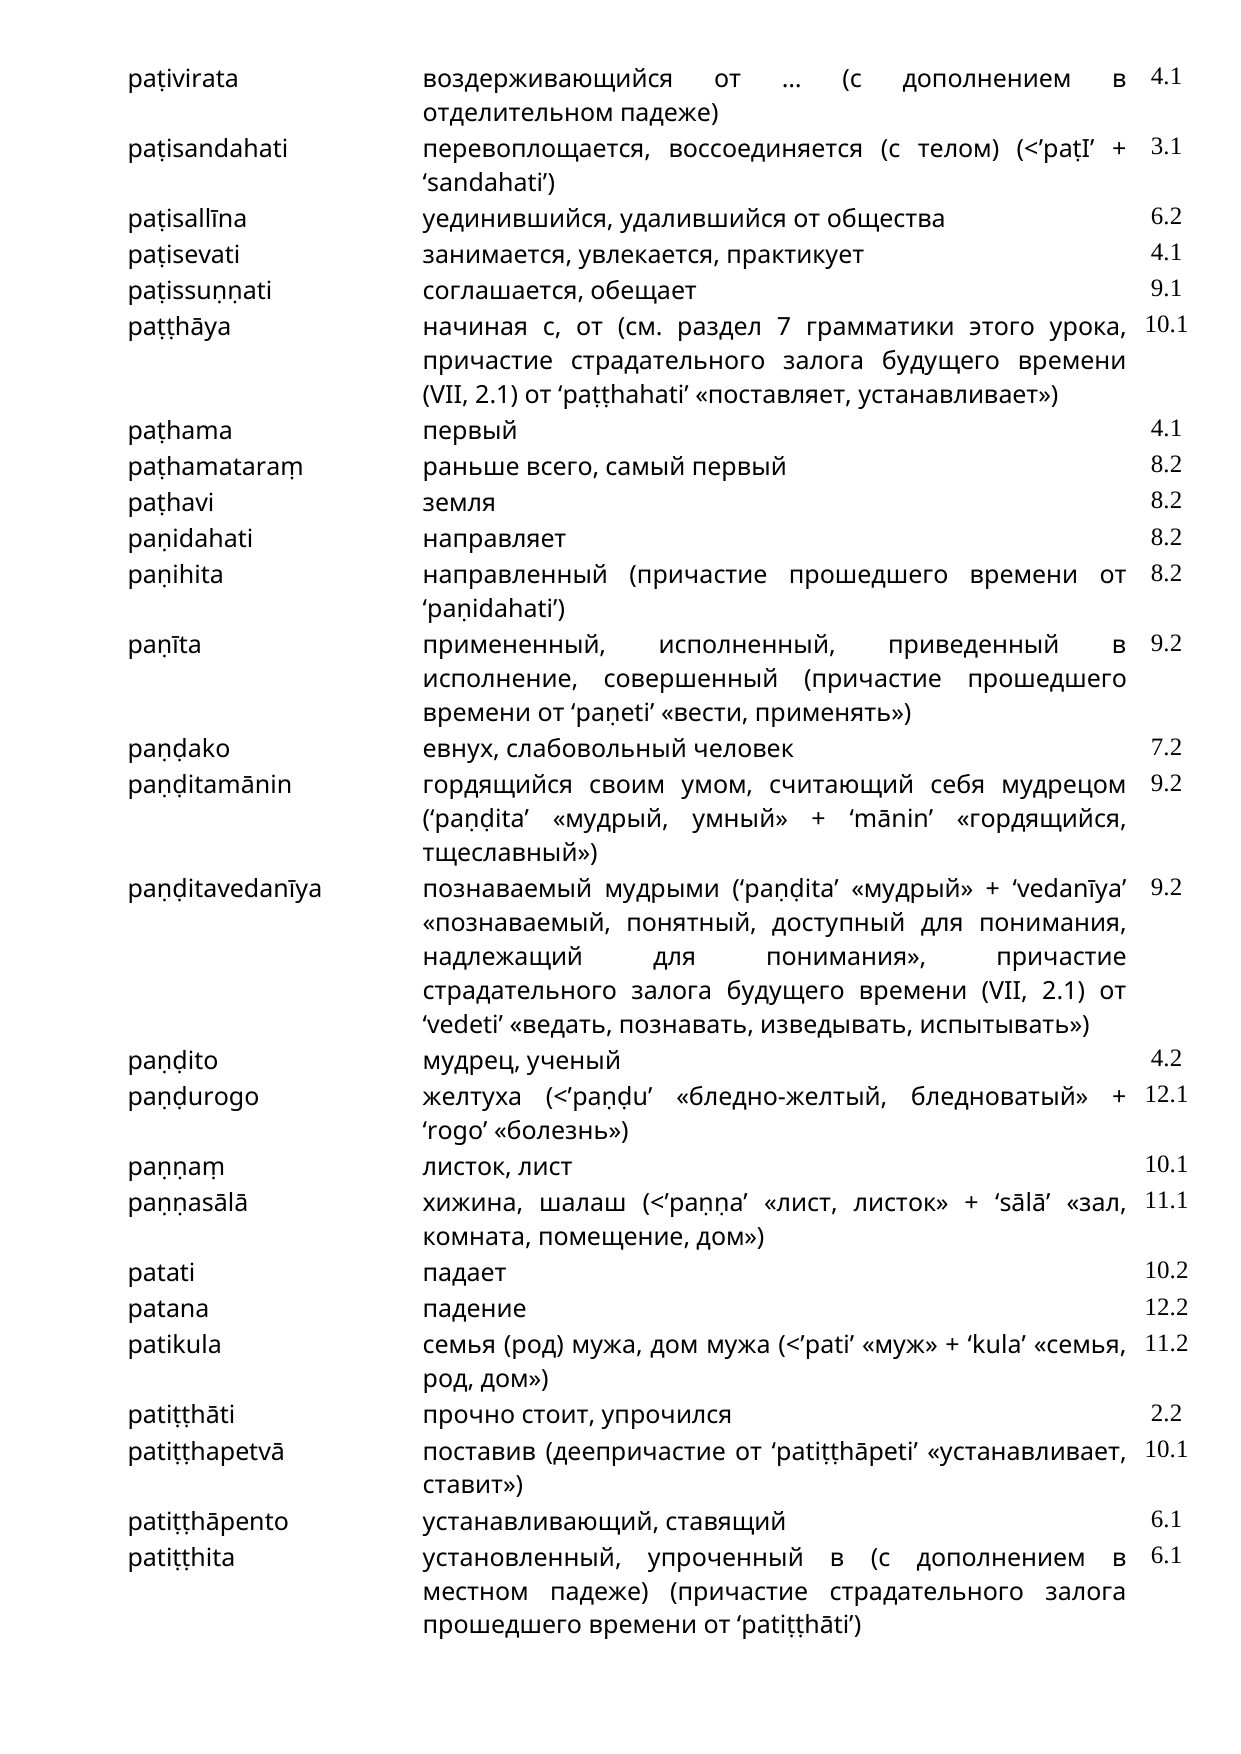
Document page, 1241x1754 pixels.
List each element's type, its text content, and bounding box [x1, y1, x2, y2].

table_cell 8.2 [1129, 447, 1203, 483]
table_cell первый [420, 411, 1129, 447]
table_cell 3.1 [1129, 129, 1203, 199]
table_cell мудрец, ученый [420, 1041, 1129, 1077]
table_cell 11.2 [1129, 1325, 1203, 1395]
table_cell paṇṇaṃ [125, 1147, 420, 1183]
table_cell 12.1 [1129, 1077, 1203, 1147]
table_cell 11.1 [1129, 1183, 1203, 1253]
table_cell paṭisandahati [125, 129, 420, 199]
table_cell paṇḍurogo [125, 1077, 420, 1147]
table_cell хижина, шалаш (<’paṇṇa’ «лист, листок» + ‘sālā’ «зал, комната, помещение, дом») [420, 1183, 1129, 1253]
table_cell 10.1 [1129, 1431, 1203, 1501]
table_cell paṭisallīna [125, 199, 420, 235]
table_cell patiṭṭhāti [125, 1395, 420, 1431]
table_cell paṇḍako [125, 729, 420, 765]
table_cell 7.2 [1129, 729, 1203, 765]
table_cell patiṭṭhita [125, 1538, 420, 1641]
table_cell 9.2 [1129, 869, 1203, 1041]
table_cell paṇṇasālā [125, 1183, 420, 1253]
table_cell 6.1 [1129, 1501, 1203, 1537]
table_cell 9.2 [1129, 765, 1203, 869]
table_cell примененный, исполненный, приведенный в исполнение, совершенный (причастие прошедшего времени от ‘paṇeti’ «вести, применять») [420, 625, 1129, 729]
table_cell занимается, увлекается, практикует [420, 235, 1129, 271]
table_cell patati [125, 1253, 420, 1289]
table_cell 10.1 [1129, 307, 1203, 411]
table_cell paṭhavi [125, 483, 420, 519]
table_cell начиная с, от (см. раздел 7 грамматики этого урока, причастие страдательного залога будущего времени (VII, 2.1) от ‘paṭṭhahati’ «поставляет, устанавливает») [420, 307, 1129, 411]
table_cell 4.2 [1129, 1041, 1203, 1077]
table_cell 10.1 [1129, 1147, 1203, 1183]
table_cell paṭhamataraṃ [125, 447, 420, 483]
table_cell земля [420, 483, 1129, 519]
table_cell patana [125, 1289, 420, 1325]
table_cell paṇidahati [125, 519, 420, 555]
table_cell устанавливающий, ставящий [420, 1501, 1129, 1537]
table_cell евнух, слабовольный человек [420, 729, 1129, 765]
table_cell 6.1 [1129, 1538, 1203, 1641]
table_cell гордящийся своим умом, считающий себя мудрецом (‘paṇḍita’ «мудрый, умный» + ‘mānin’ «гордящийся, тщеславный») [420, 765, 1129, 869]
table_cell 4.1 [1129, 59, 1203, 129]
table_cell paṭissuṇṇati [125, 271, 420, 307]
table_cell 10.2 [1129, 1253, 1203, 1289]
table_cell 9.1 [1129, 271, 1203, 307]
table_cell paṭisevati [125, 235, 420, 271]
table_cell paṇīta [125, 625, 420, 729]
table_cell раньше всего, самый первый [420, 447, 1129, 483]
table_cell paṭṭhāya [125, 307, 420, 411]
table_cell patiṭṭhāpento [125, 1501, 420, 1537]
table_cell прочно стоит, упрочился [420, 1395, 1129, 1431]
table_cell желтуха (<’paṇḍu’ «бледно-желтый, бледноватый» + ‘rogo’ «болезнь») [420, 1077, 1129, 1147]
table_cell paṇḍitamānin [125, 765, 420, 869]
table_cell patiṭṭhapetvā [125, 1431, 420, 1501]
table_cell направленный (причастие прошедшего времени от ‘paṇidahati’) [420, 555, 1129, 625]
table_cell падение [420, 1289, 1129, 1325]
table_cell познаваемый мудрыми (‘paṇḍita’ «мудрый» + ‘vedanīya’ «познаваемый, понятный, доступный для понимания, надлежащий для понимания», причастие страдательного залога будущего времени (VII, 2.1) от ‘vedeti’ «ведать, познавать, изведывать, испытывать») [420, 869, 1129, 1041]
table_cell 9.2 [1129, 625, 1203, 729]
table_cell воздерживающийся от … (с дополнением в отделительном падеже) [420, 59, 1129, 129]
table_cell paṇḍitavedanīya [125, 869, 420, 1041]
table_cell 2.2 [1129, 1395, 1203, 1431]
table_cell уединившийся, удалившийся от общества [420, 199, 1129, 235]
table_cell направляет [420, 519, 1129, 555]
table_cell установленный, упроченный в (с дополнением в местном падеже) (причастие страдательного залога прошедшего времени от ‘patiṭṭhāti’) [420, 1538, 1129, 1641]
table_cell paṇihita [125, 555, 420, 625]
table_cell падает [420, 1253, 1129, 1289]
table_cell paṇḍito [125, 1041, 420, 1077]
table_cell соглашается, обещает [420, 271, 1129, 307]
table_cell 8.2 [1129, 555, 1203, 625]
table_cell 4.1 [1129, 235, 1203, 271]
table_cell paṭivirata [125, 59, 420, 129]
table_cell 4.1 [1129, 411, 1203, 447]
table_cell листок, лист [420, 1147, 1129, 1183]
table_cell поставив (деепричастие от ‘patiṭṭhāpeti’ «устанавливает, ставит») [420, 1431, 1129, 1501]
table_cell 8.2 [1129, 519, 1203, 555]
table_cell 6.2 [1129, 199, 1203, 235]
table_cell семья (род) мужа, дом мужа (<’pati’ «муж» + ‘kula’ «семья, род, дом») [420, 1325, 1129, 1395]
table_cell 8.2 [1129, 483, 1203, 519]
table_cell перевоплощается, воссоединяется (с телом) (<’paṭI’ + ‘sandahati’) [420, 129, 1129, 199]
table_cell 12.2 [1129, 1289, 1203, 1325]
table_cell patikula [125, 1325, 420, 1395]
table_cell paṭhama [125, 411, 420, 447]
